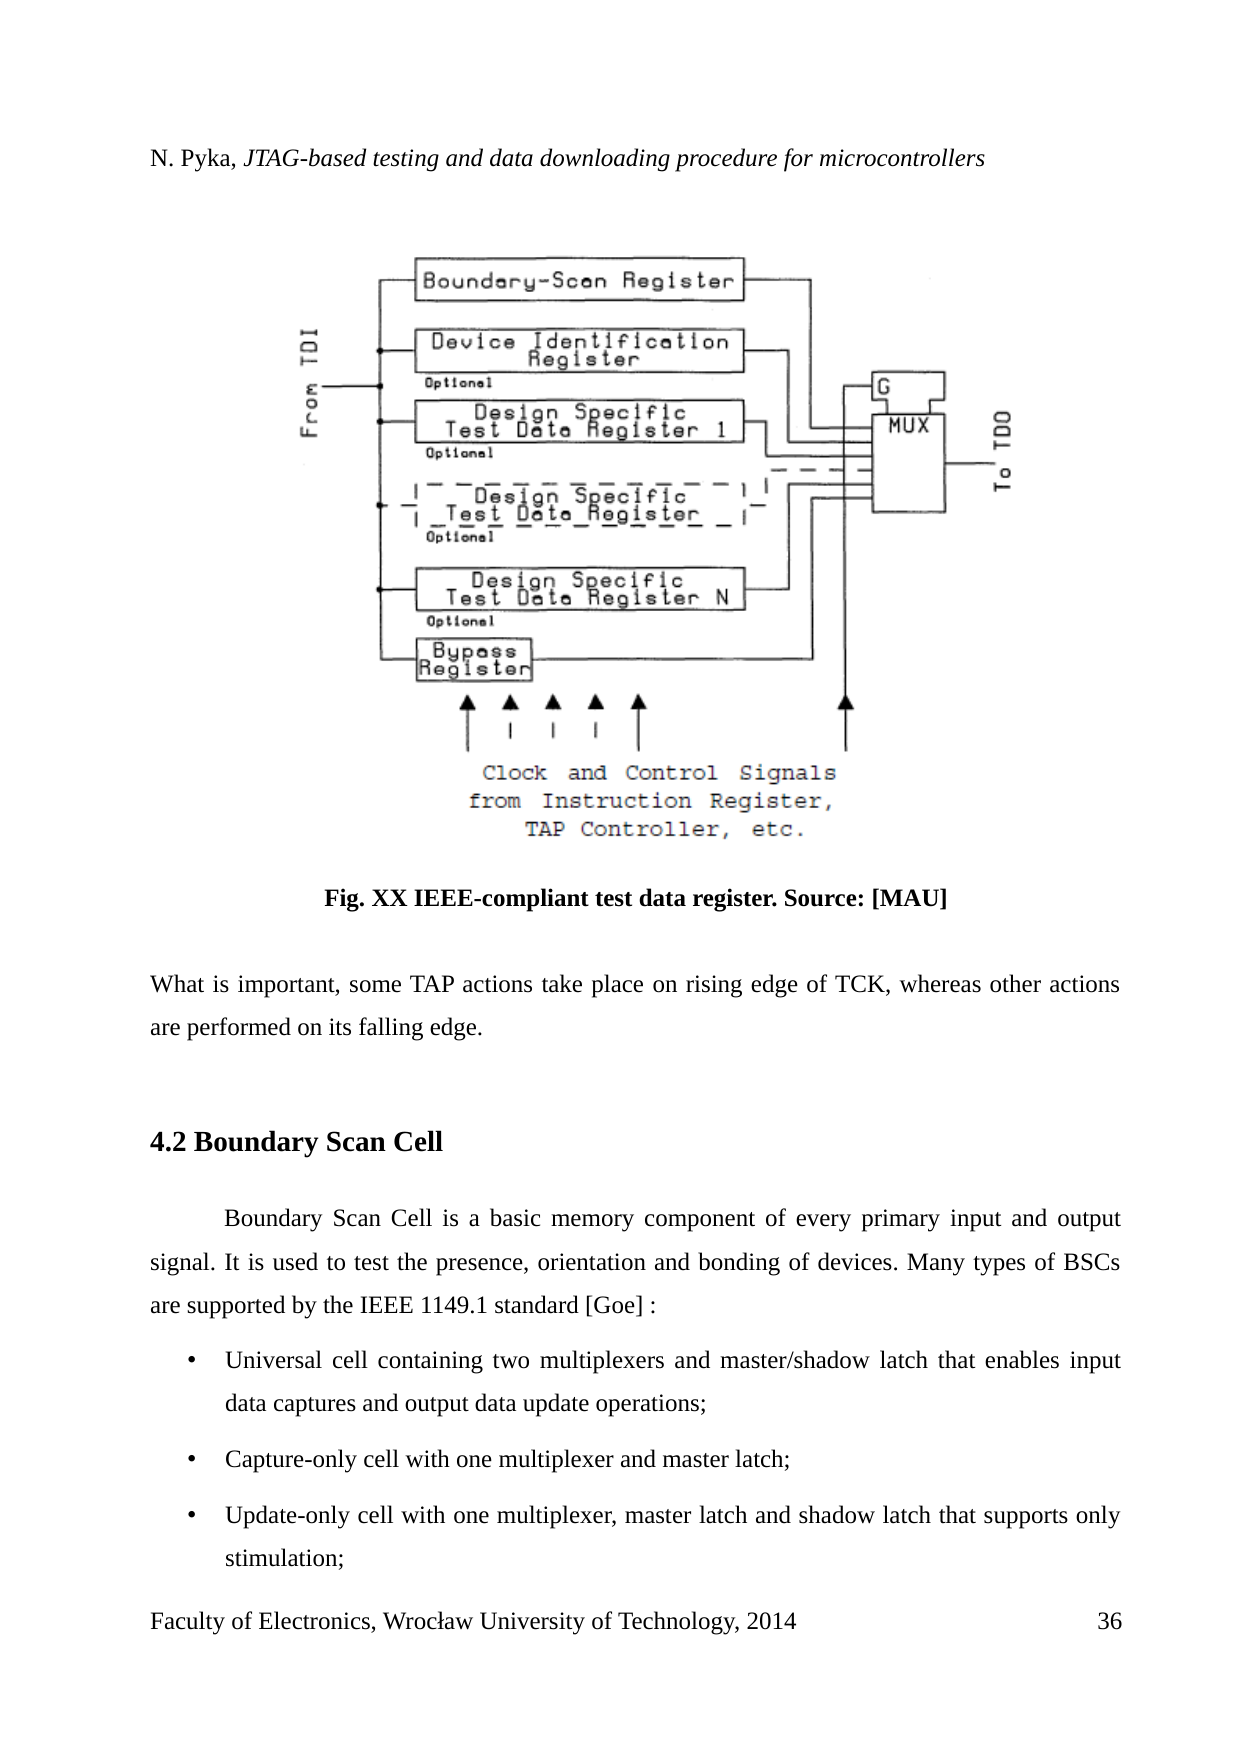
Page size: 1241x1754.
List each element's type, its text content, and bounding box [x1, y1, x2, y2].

picture [244, 231, 1028, 869]
text Fig. XX IEEE-compliant test data register. Source: [MAU] [150, 869, 1122, 912]
subtitle 4.2 Boundary Scan Cell [150, 1124, 1122, 1157]
text Boundary Scan Cell is a basic memory component of every primary input and output signal. It is used to test the presence, orientation and bonding of devices. Many types of BSCs are supported by the IEEE 1149.1 standard [Goe] : [150, 1203, 1122, 1318]
list Update-only cell with one multiplexer, master latch and shadow latch that supports only stimulation; [187, 1500, 1122, 1572]
text What is important, some TAP actions take place on rising edge of TCK, whereas other actions are performed on its falling edge. [150, 969, 1122, 1041]
list Capture-only cell with one multiplexer and master latch; [187, 1444, 1122, 1473]
list Universal cell containing two multiplexers and master/shadow latch that enables input data captures and output data update operations; [187, 1345, 1122, 1417]
